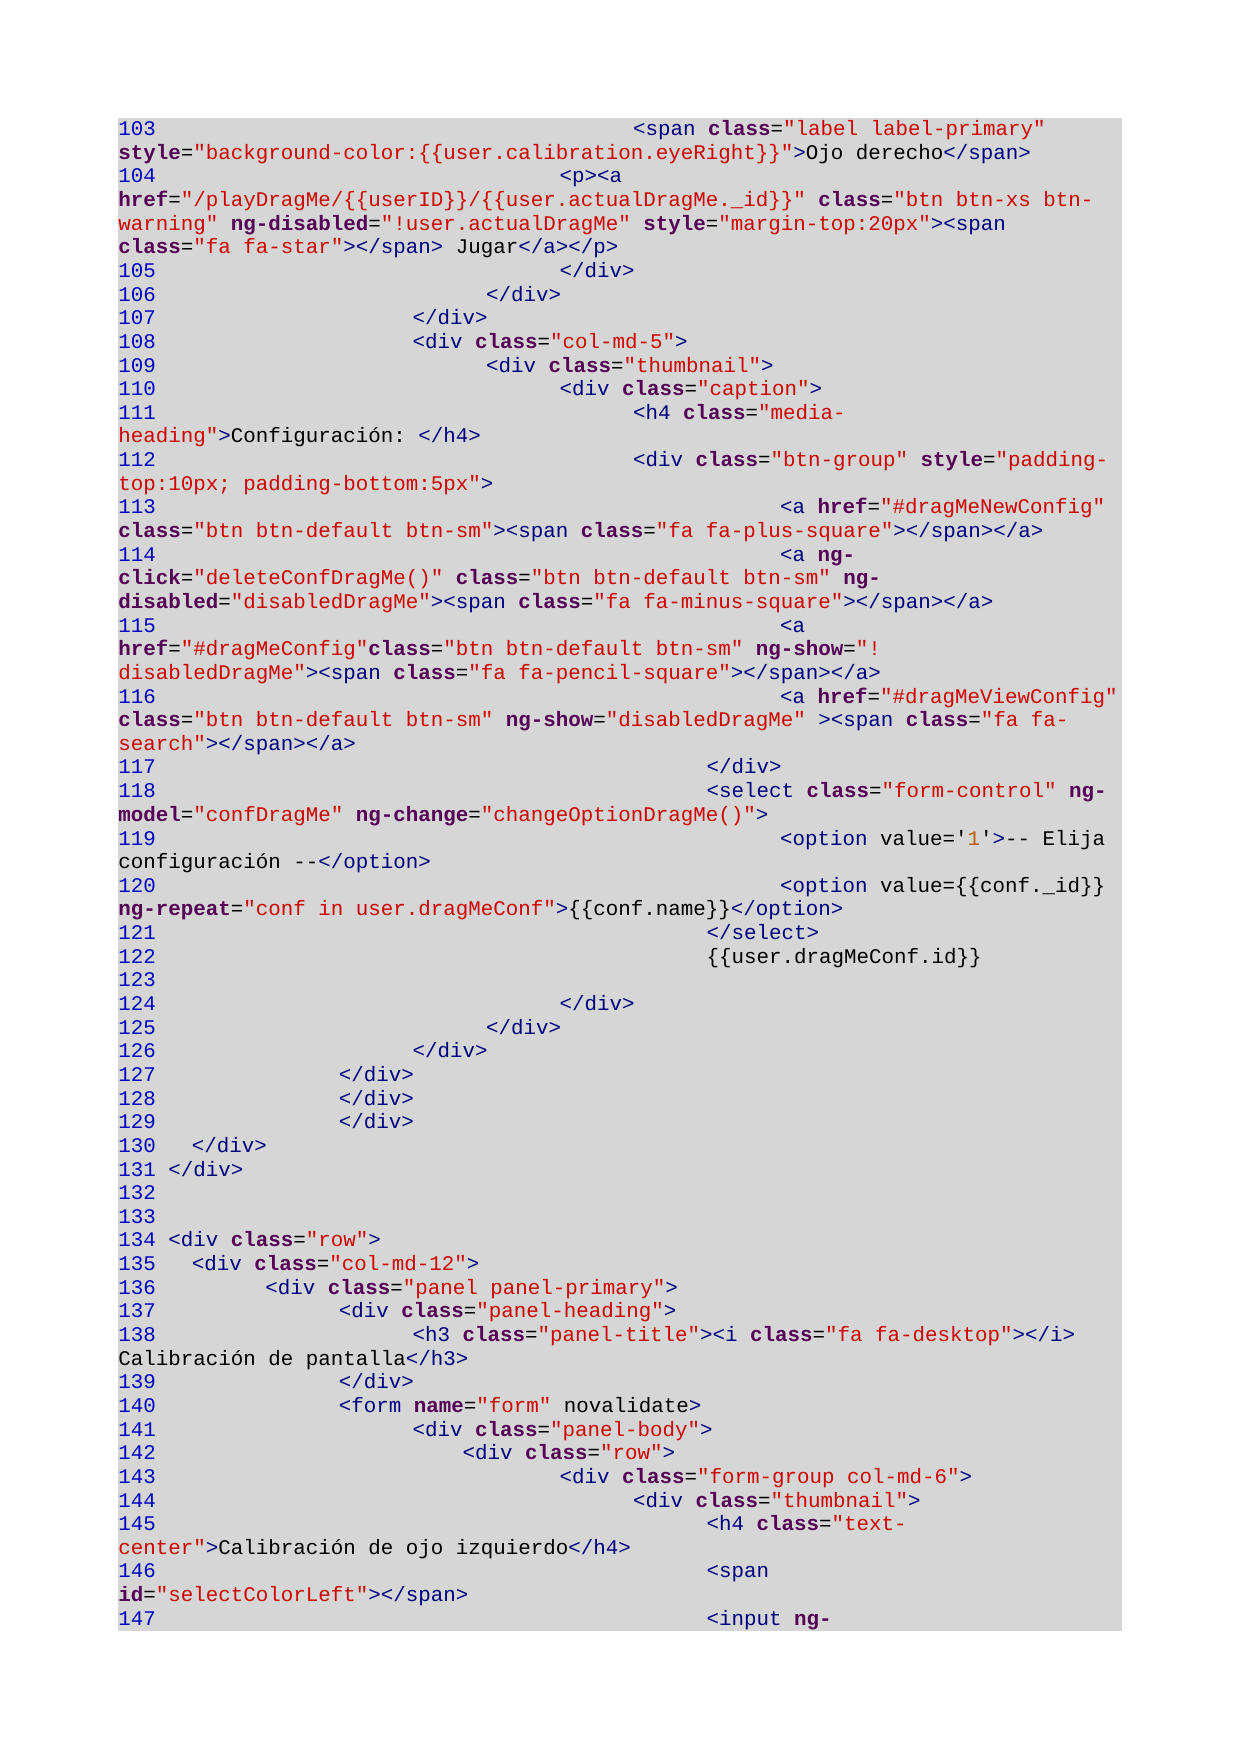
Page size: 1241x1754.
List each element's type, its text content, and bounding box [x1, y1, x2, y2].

text 111 <h4 class="media-heading">Configuración: </h4> [118, 402, 1122, 449]
text 122 {{user.dragMeConf.id}} [118, 946, 1122, 969]
text 137 <div class="panel-heading"> [118, 1300, 1122, 1324]
text 139 </div> [118, 1371, 1122, 1395]
text 105 </div> [118, 260, 1122, 284]
text 132 [118, 1182, 1122, 1206]
text 114 <a ng-click="deleteConfDragMe()" class="btn btn-default btn-sm" ng-disabled="disabledDragMe"><span class="fa fa-minus-square"></span></a> [118, 544, 1122, 615]
text 106 </div> [118, 284, 1122, 307]
text 121 </select> [118, 922, 1122, 946]
text 108 <div class="col-md-5"> [118, 331, 1122, 354]
text 130 </div> [118, 1135, 1122, 1158]
text 107 </div> [118, 307, 1122, 331]
text 134 <div class="row"> [118, 1229, 1122, 1253]
text 146 <span id="selectColorLeft"></span> [118, 1561, 1122, 1608]
text 118 <select class="form-control" ng-model="confDragMe" ng-change="changeOptionDragMe()"> [118, 780, 1122, 827]
text 104 <p><a href="/playDragMe/{{userID}}/{{user.actualDragMe._id}}" class="btn btn-xs btn-warning" ng-disabled="!user.actualDragMe" style="margin-top:20px"><span class="fa fa-star"></span> Jugar</a></p> [118, 165, 1122, 260]
text 133 [118, 1206, 1122, 1229]
text 127 </div> [118, 1064, 1122, 1088]
text 138 <h3 class="panel-title"><i class="fa fa-desktop"></i> Calibración de pantalla</h3> [118, 1324, 1122, 1371]
text 123 [118, 969, 1122, 993]
text 125 </div> [118, 1017, 1122, 1040]
text 128 </div> [118, 1088, 1122, 1111]
text 117 </div> [118, 757, 1122, 780]
text 136 <div class="panel panel-primary"> [118, 1277, 1122, 1300]
text 116 <a href="#dragMeViewConfig" class="btn btn-default btn-sm" ng-show="disabledDragMe" ><span class="fa fa-search"></span></a> [118, 686, 1122, 757]
text 140 <form name="form" novalidate> [118, 1395, 1122, 1419]
text 141 <div class="panel-body"> [118, 1419, 1122, 1442]
text 143 <div class="form-group col-md-6"> [118, 1466, 1122, 1489]
text 131 </div> [118, 1158, 1122, 1182]
text 103 <span class="label label-primary" style="background-color:{{user.calibration.eyeRight}}">Ojo derecho</span> [118, 118, 1122, 165]
text 124 </div> [118, 993, 1122, 1017]
text 142 <div class="row"> [118, 1442, 1122, 1466]
text 135 <div class="col-md-12"> [118, 1253, 1122, 1277]
text 145 <h4 class="text-center">Calibración de ojo izquierdo</h4> [118, 1513, 1122, 1561]
text 119 <option value='1'>-- Elija configuración --</option> [118, 827, 1122, 875]
text 109 <div class="thumbnail"> [118, 354, 1122, 378]
text 147 <input ng- [118, 1608, 1122, 1631]
text 126 </div> [118, 1040, 1122, 1064]
text 120 <option value={{conf._id}} ng-repeat="conf in user.dragMeConf">{{conf.name}}</option> [118, 875, 1122, 922]
text 144 <div class="thumbnail"> [118, 1489, 1122, 1513]
text 110 <div class="caption"> [118, 378, 1122, 402]
text 129 </div> [118, 1111, 1122, 1135]
text 112 <div class="btn-group" style="padding-top:10px; padding-bottom:5px"> [118, 449, 1122, 496]
text 113 <a href="#dragMeNewConfig" class="btn btn-default btn-sm"><span class="fa fa-plus-square"></span></a> [118, 496, 1122, 544]
text 115 <a href="#dragMeConfig"class="btn btn-default btn-sm" ng-show="!disabledDragMe"><span class="fa fa-pencil-square"></span></a> [118, 615, 1122, 686]
